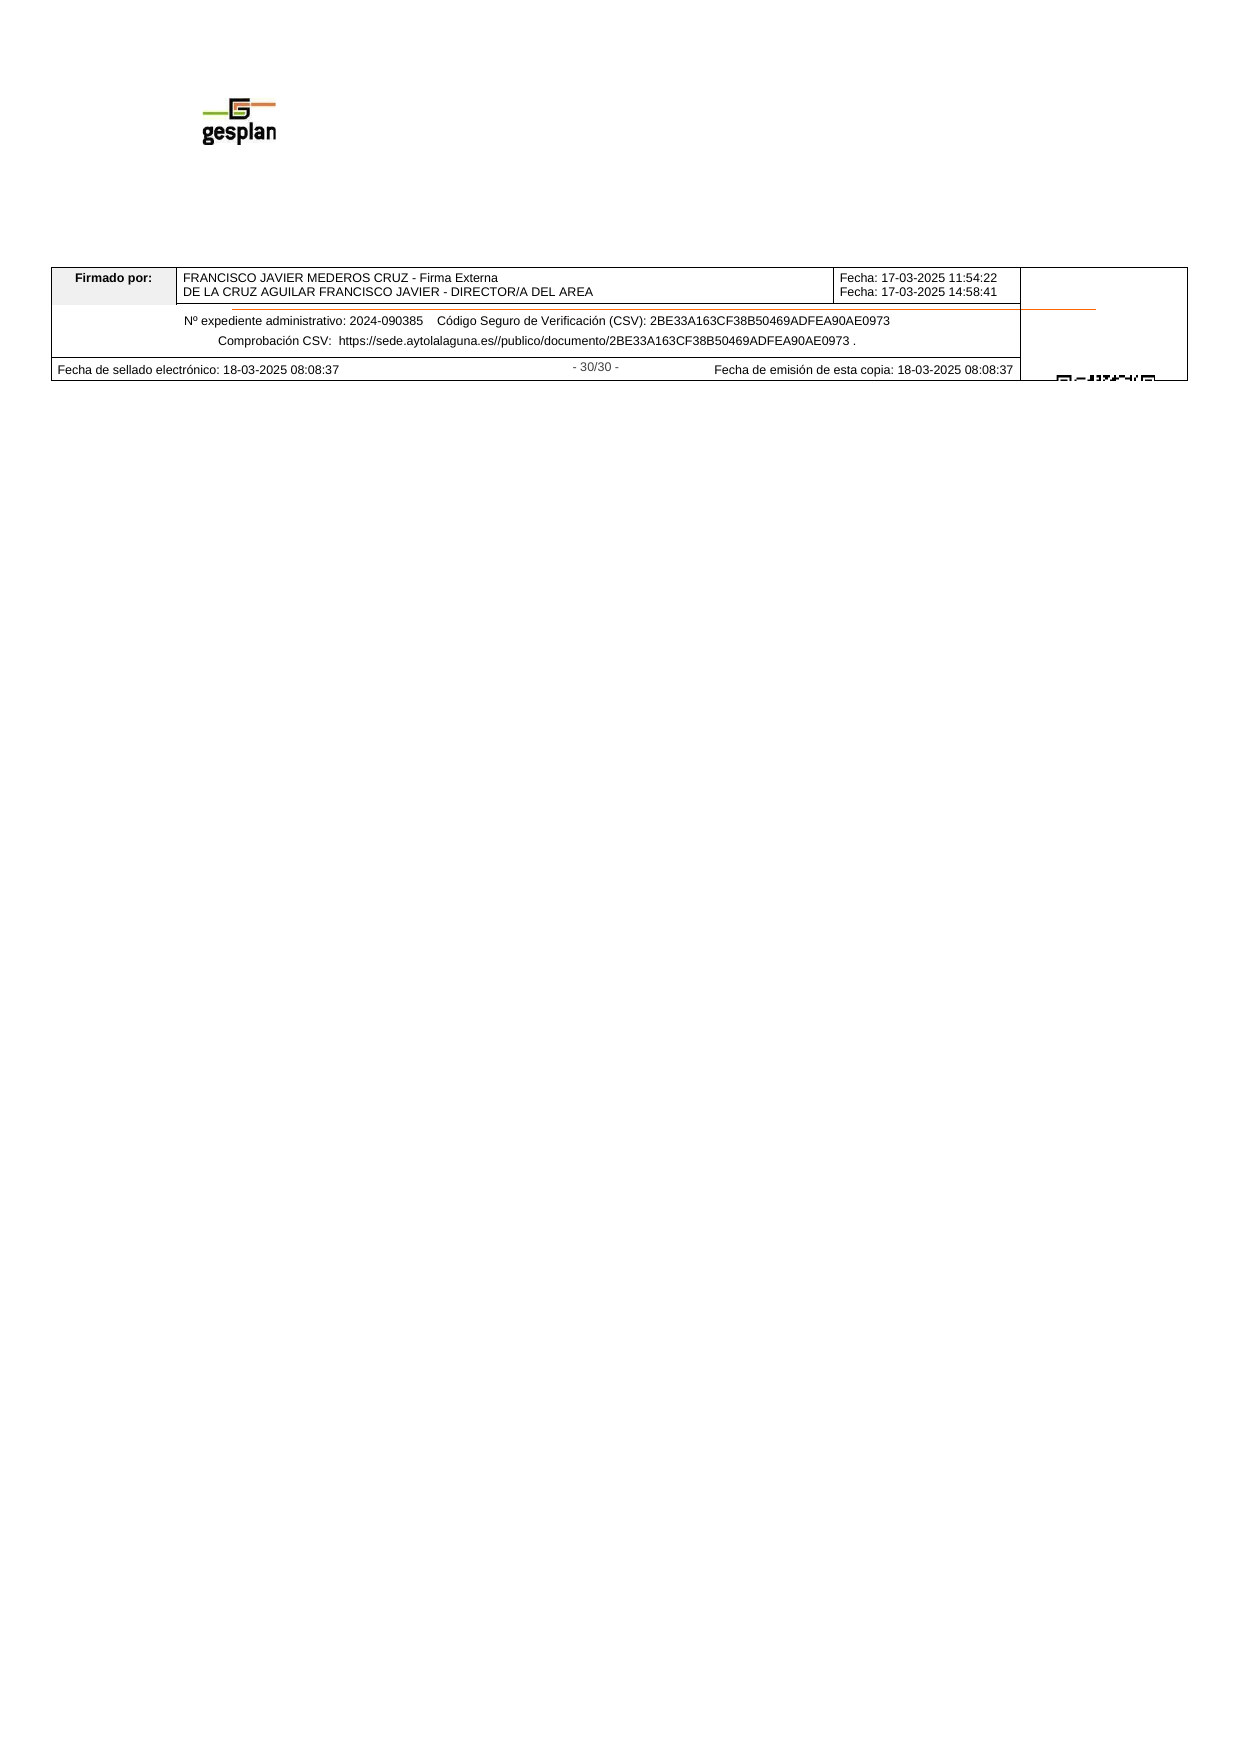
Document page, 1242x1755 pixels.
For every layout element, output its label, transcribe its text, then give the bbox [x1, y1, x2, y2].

table_header [1021, 268, 1187, 380]
table_cell Nº expediente administrativo: 2024-090385 Código Seguro de Verificación (CSV): 2BE33A163CF38B50469ADFEA90AE0973 Comprobación CSV: https://sede.aytolalaguna.es//publico/documento/2BE33A163CF38B50469ADFEA90AE0973 . [52, 304, 1020, 357]
table_cell Fecha de sellado electrónico: 18-03-2025 08:08:37 - 30/30 - Fecha de emisión de esta copia: 18-03-2025 08:08:37 [52, 358, 1020, 380]
table_header Firmado por: [52, 268, 176, 303]
table_header Fecha: 17-03-2025 11:54:22 Fecha: 17-03-2025 14:58:41 [834, 268, 1020, 303]
table_header FRANCISCO JAVIER MEDEROS CRUZ - Firma Externa DE LA CRUZ AGUILAR FRANCISCO JAVIER - DIRECTOR/A DEL AREA [177, 268, 833, 303]
